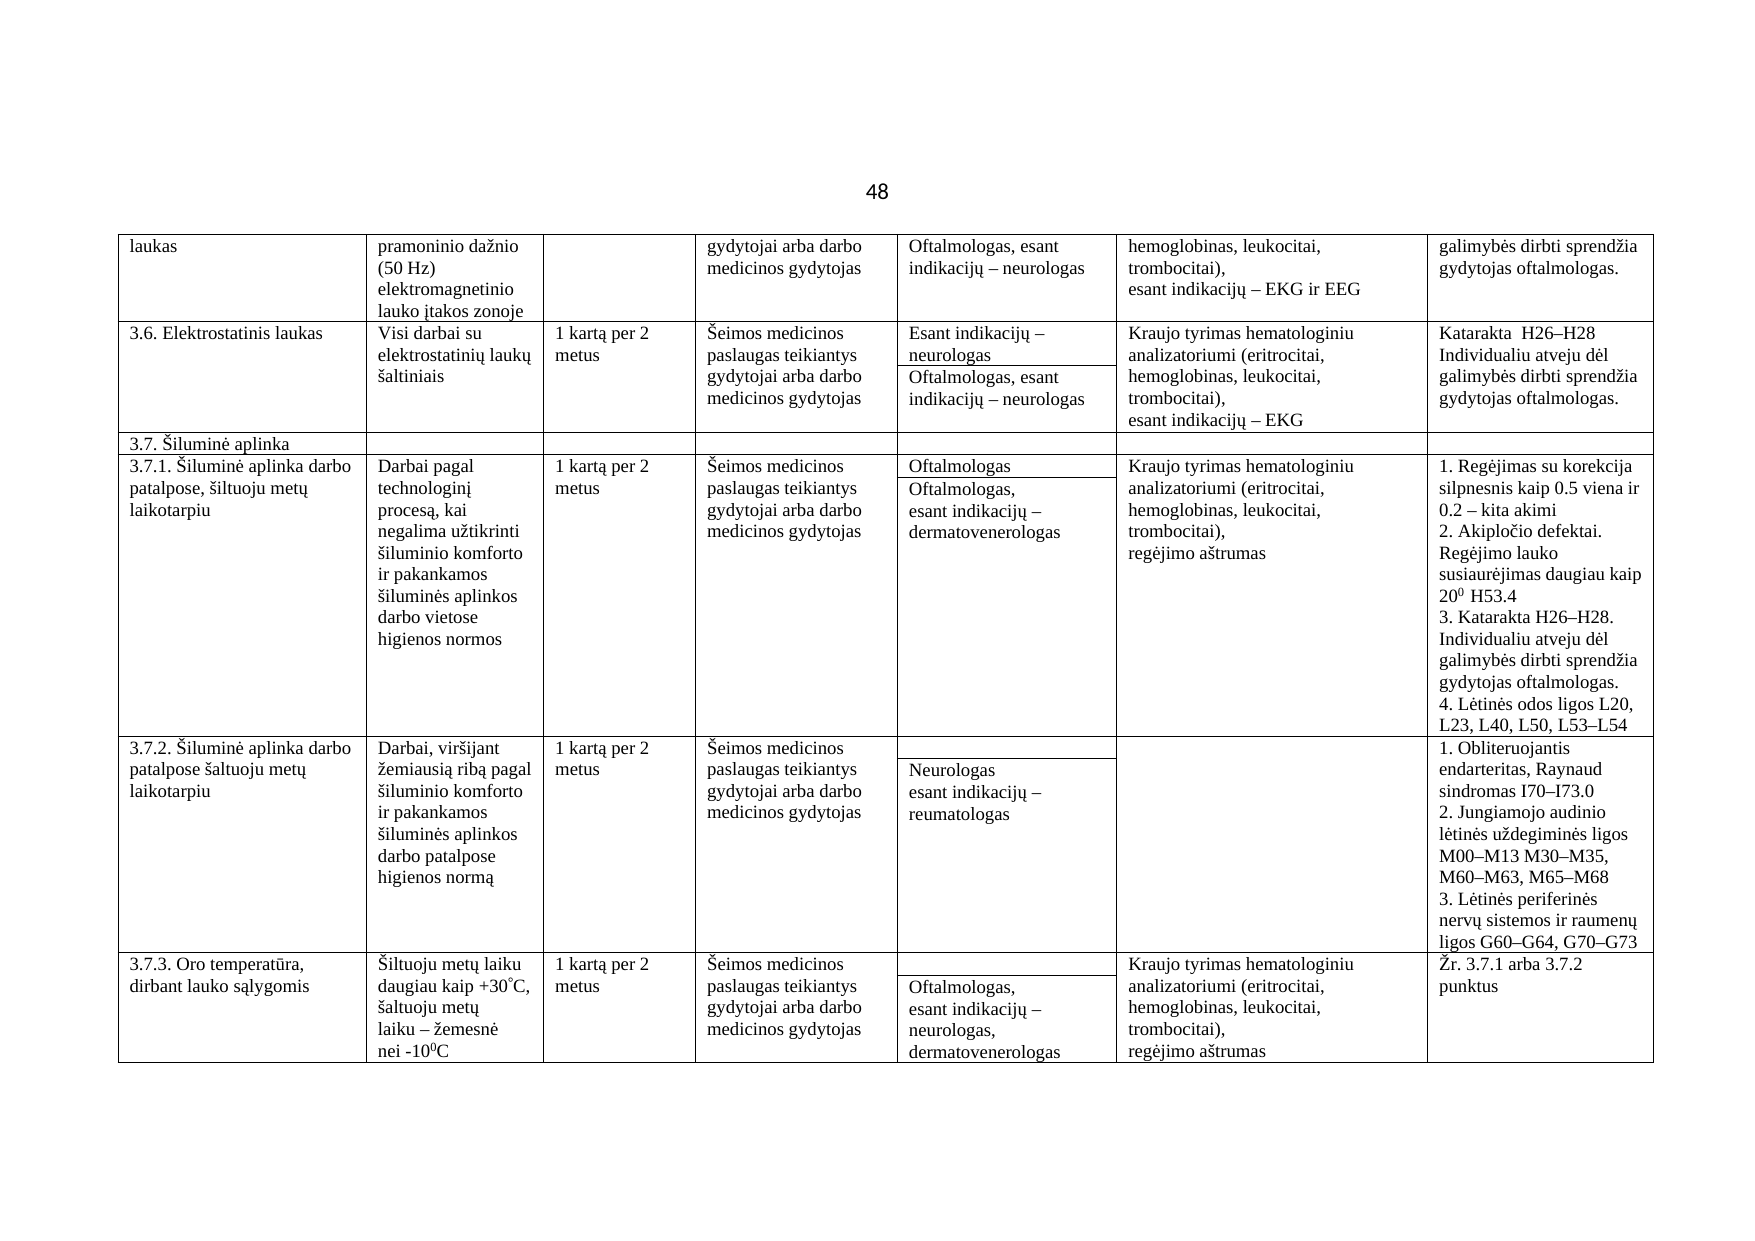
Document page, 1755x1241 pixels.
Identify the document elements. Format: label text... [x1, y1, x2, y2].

table_cell 1. Obliteruojantis endarteritas, Raynaud sindromas I70–I73.0 2. Jungiamojo audinio lėtinės uždegiminės ligos M00–M13 M30–M35, M60–M63, M65–M68 3. Lėtinės periferinės nervų sistemos ir raumenų ligos G60–G64, G70–G73 [1428, 737, 1653, 952]
table_cell [898, 433, 1116, 454]
table_cell 3.7.1. Šiluminė aplinka darbo patalpose, šiltuoju metų laikotarpiu [119, 455, 366, 736]
table_cell Oftalmologas, esant indikacijų – neurologas, dermatovenerologas [898, 976, 1116, 1062]
table_cell [898, 737, 1116, 758]
table_cell Visi darbai su elektrostatinių laukų šaltiniais [367, 322, 543, 432]
table_cell pramoninio dažnio (50 Hz) elektromagnetinio lauko įtakos zonoje [367, 235, 543, 321]
table_cell 3.7.3. Oro temperatūra, dirbant lauko sąlygomis [119, 953, 366, 1062]
table_cell Oftalmologas, esant indikacijų – neurologas [898, 235, 1116, 321]
table_cell Kraujo tyrimas hematologiniu analizatoriumi (eritrocitai, hemoglobinas, leukocitai, trombocitai), esant indikacijų – EKG [1117, 322, 1427, 432]
table_cell Neurologas esant indikacijų – reumatologas [898, 759, 1116, 952]
table_cell Šeimos medicinos paslaugas teikiantys gydytojai arba darbo medicinos gydytojas [696, 322, 897, 432]
table_cell Kraujo tyrimas hematologiniu analizatoriumi (eritrocitai, hemoglobinas, leukocitai, trombocitai), regėjimo aštrumas [1117, 953, 1427, 1062]
table_cell laukas [119, 235, 366, 321]
table_cell [696, 433, 897, 454]
table_cell Šiltuoju metų laiku daugiau kaip +30C, šaltuoju metų laiku – žemesnė nei -100C [367, 953, 543, 1062]
table_cell [1428, 433, 1653, 454]
table_cell Žr. 3.7.1 arba 3.7.2 punktus [1428, 953, 1653, 1062]
table_cell galimybės dirbti sprendžia gydytojas oftalmologas. [1428, 235, 1653, 321]
table_cell 3.7. Šiluminė aplinka [119, 433, 366, 454]
table_cell Oftalmologas, esant indikacijų – neurologas [898, 366, 1116, 432]
table_cell [367, 433, 543, 454]
table_cell 1 kartą per 2 metus [544, 953, 695, 1062]
table_cell [544, 433, 695, 454]
table_cell Kraujo tyrimas hematologiniu analizatoriumi (eritrocitai, hemoglobinas, leukocitai, trombocitai), regėjimo aštrumas [1117, 455, 1427, 736]
table_cell 3.7.2. Šiluminė aplinka darbo patalpose šaltuoju metų laikotarpiu [119, 737, 366, 952]
table_cell Šeimos medicinos paslaugas teikiantys gydytojai arba darbo medicinos gydytojas [696, 455, 897, 736]
table_cell 3.6. Elektrostatinis laukas [119, 322, 366, 432]
table_cell Darbai pagal technologinį procesą, kai negalima užtikrinti šiluminio komforto ir pakankamos šiluminės aplinkos darbo vietose higienos normos [367, 455, 543, 736]
table_cell gydytojai arba darbo medicinos gydytojas [696, 235, 897, 321]
table_cell hemoglobinas, leukocitai, trombocitai), esant indikacijų – EKG ir EEG [1117, 235, 1427, 321]
table_cell 1 kartą per 2 metus [544, 322, 695, 432]
table_cell Šeimos medicinos paslaugas teikiantys gydytojai arba darbo medicinos gydytojas [696, 953, 897, 1062]
table_cell Darbai, viršijant žemiausią ribą pagal šiluminio komforto ir pakankamos šiluminės aplinkos darbo patalpose higienos normą [367, 737, 543, 952]
table_cell [1117, 737, 1427, 952]
table_cell Šeimos medicinos paslaugas teikiantys gydytojai arba darbo medicinos gydytojas [696, 737, 897, 952]
table_cell [544, 235, 695, 321]
table_cell 1 kartą per 2 metus [544, 737, 695, 952]
table_cell [898, 953, 1116, 975]
table_cell 1 kartą per 2 metus [544, 455, 695, 736]
table_cell Esant indikacijų – neurologas [898, 322, 1116, 365]
table_cell Katarakta H26–H28 Individualiu atveju dėl galimybės dirbti sprendžia gydytojas oftalmologas. [1428, 322, 1653, 432]
table_cell 1. Regėjimas su korekcija silpnesnis kaip 0.5 viena ir 0.2 – kita akimi 2. Akipločio defektai. Regėjimo lauko susiaurėjimas daugiau kaip 200 H53.4 3. Katarakta H26–H28. Individualiu atveju dėl galimybės dirbti sprendžia gydytojas oftalmologas. 4. Lėtinės odos ligos L20, L23, L40, L50, L53–L54 [1428, 455, 1653, 736]
table_cell Oftalmologas, esant indikacijų – dermatovenerologas [898, 478, 1116, 736]
table_cell [1117, 433, 1427, 454]
table_cell Oftalmologas [898, 455, 1116, 477]
